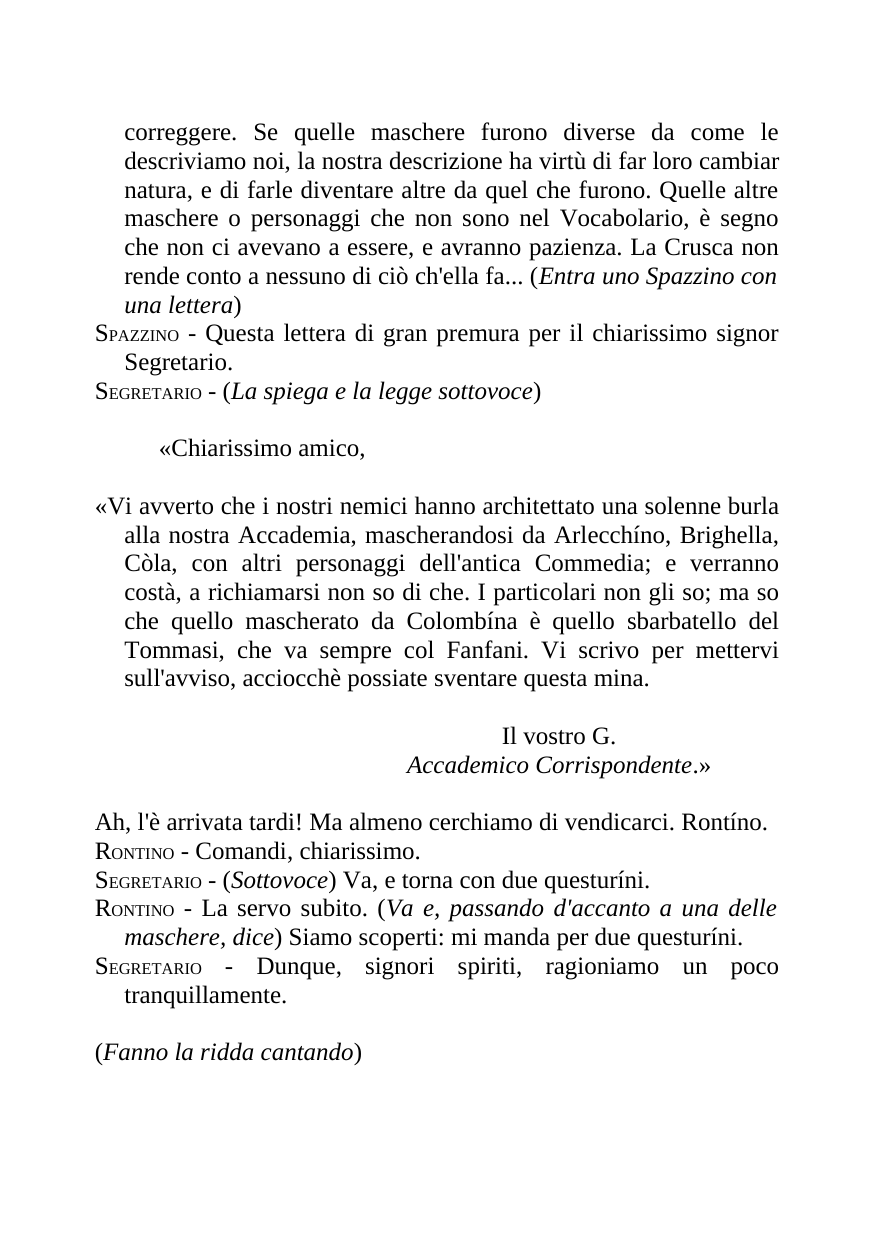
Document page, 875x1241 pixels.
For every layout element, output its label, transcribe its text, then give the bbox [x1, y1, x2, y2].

text Rontino - Comandi, chiarissimo. [94, 836, 779, 865]
text Segretario - (Sottovoce) Va, e torna con due questuríni. [94, 865, 779, 893]
text Il vostro G. [338, 721, 779, 750]
text «Vi avverto che i nostri nemici hanno architettato una solenne burla alla nostra Accademia, mascherandosi da Arlecchíno, Brighella, Còla, con altri personaggi dell'antica Commedia; e verranno costà, a richiamarsi non so di che. I particolari non gli so; ma so che quello mascherato da Colombína è quello sbarbatello del Tommasi, che va sempre col Fanfani. Vi scrivo per mettervi sull'avviso, acciocchè possiate sventare questa mina. [94, 491, 779, 692]
text Accademico Corrispondente.» [338, 750, 779, 778]
text Segretario - Dunque, signori spiriti, ragioniamo un poco tranquillamente. [94, 951, 779, 1008]
text «Chiarissimo amico, [159, 433, 779, 462]
text Spazzino - Questa lettera di gran premura per il chiarissimo signor Segretario. [94, 318, 779, 376]
text (Fanno la ridda cantando) [94, 1037, 779, 1066]
text correggere. Se quelle maschere furono diverse da come le descriviamo noi, la nostra descrizione ha virtù di far loro cambiar natura, e di farle diventare altre da quel che furono. Quelle altre maschere o personaggi che non sono nel Vocabolario, è segno che non ci avevano a essere, e avranno pazienza. La Crusca non rende conto a nessuno di ciò ch'ella fa... (Entra uno Spazzino con una lettera) [94, 117, 779, 318]
text Segretario - (La spiega e la legge sottovoce) [94, 376, 779, 405]
text Ah, l'è arrivata tardi! Ma almeno cerchiamo di vendicarci. Rontíno. [94, 807, 779, 836]
text Rontino - La servo subito. (Va e, passando d'accanto a una delle maschere, dice) Siamo scoperti: mi manda per due questuríni. [94, 893, 779, 951]
